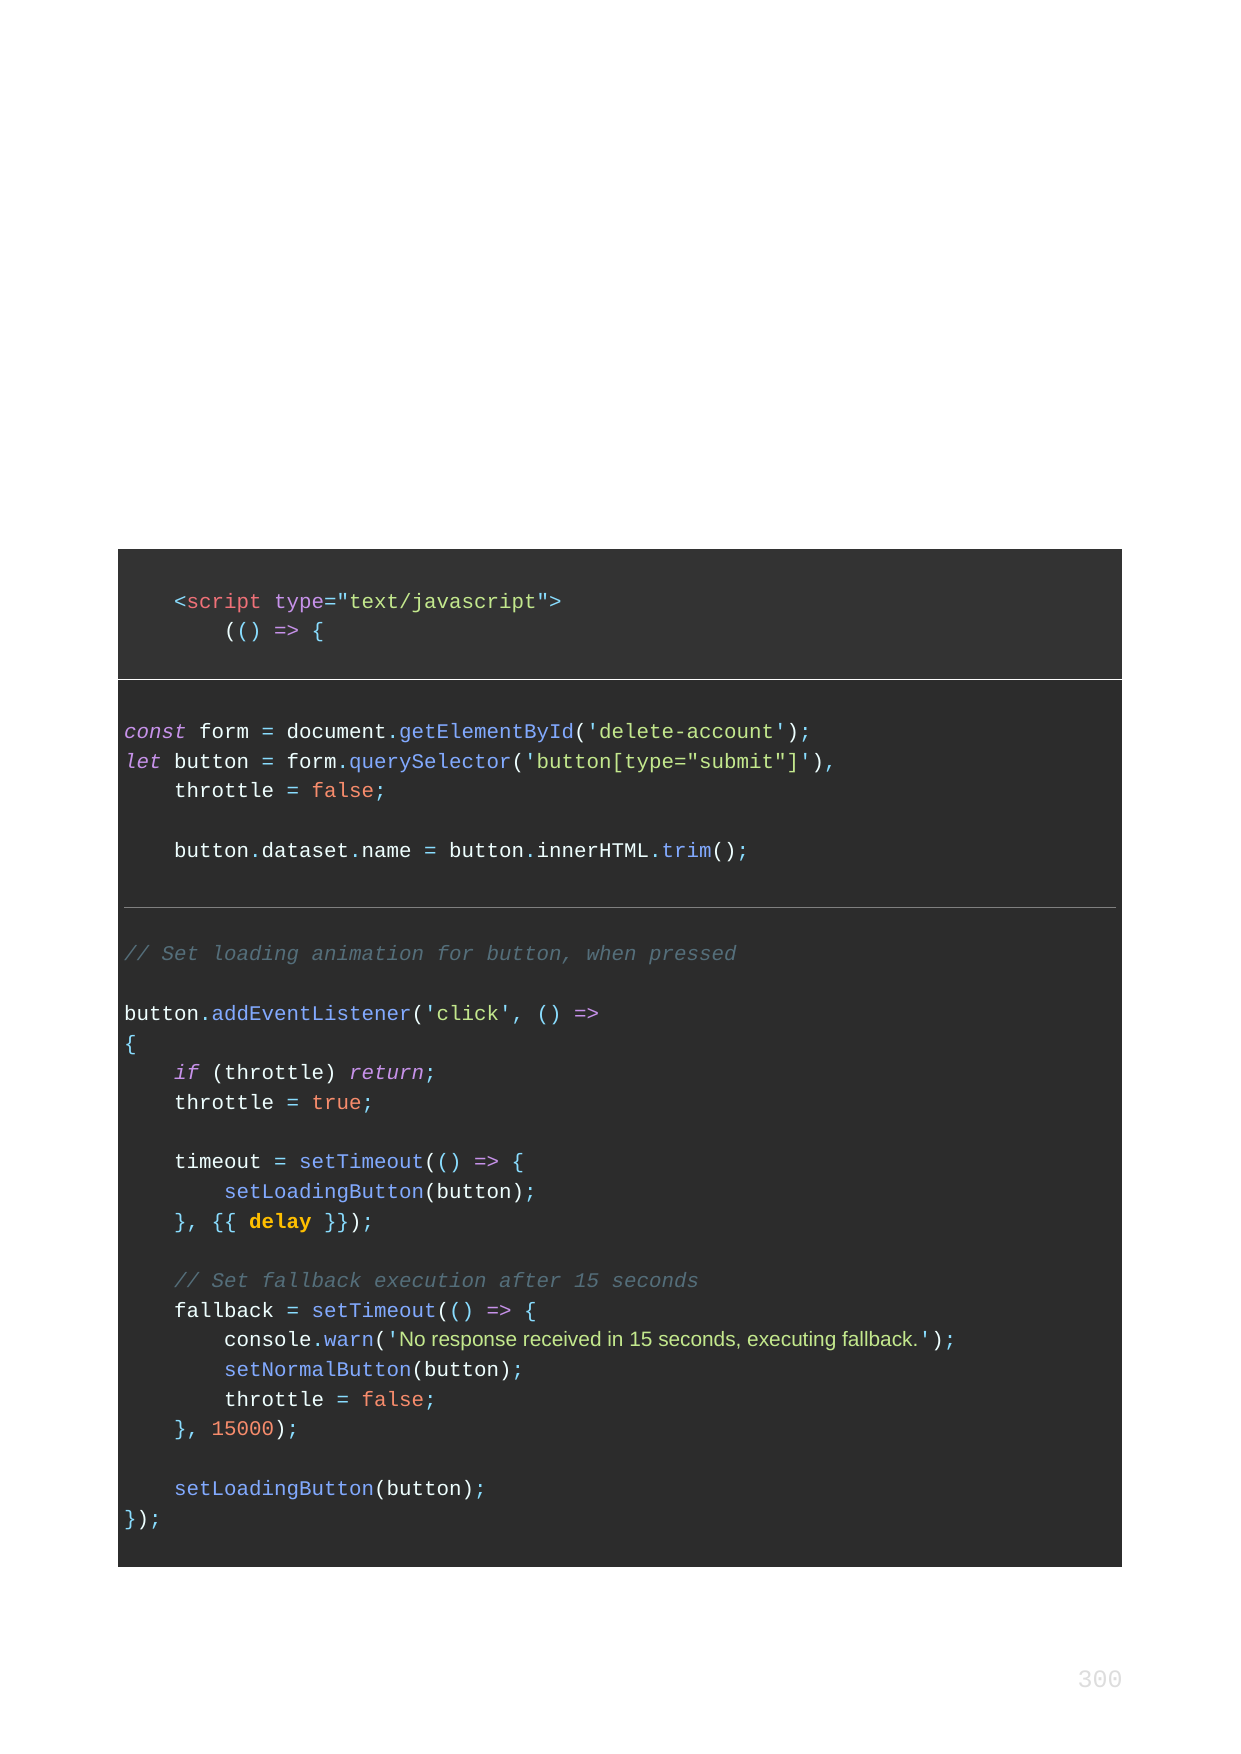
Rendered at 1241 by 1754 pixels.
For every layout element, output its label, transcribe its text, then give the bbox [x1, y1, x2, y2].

table_cell const form = document.getElementById('delete-account'); let button = form.querySelector('button[type="submit"]'), throttle = false; button.dataset.name = button.innerHTML.trim(); // Set loading animation for button, when pressed button.addEventListener('click', () => { if (throttle) return; throttle = true; timeout = setTimeout(() => { setLoadingButton(button); }, {{ delay }}); // Set fallback execution after 15 seconds fallback = setTimeout(() => { console.warn('No response received in 15 seconds, executing fallback.'); setNormalButton(button); throttle = false; }, 15000); setLoadingButton(button); }); [118, 680, 1122, 1567]
table_header <script type="text/javascript"> (() => { [118, 549, 1122, 679]
